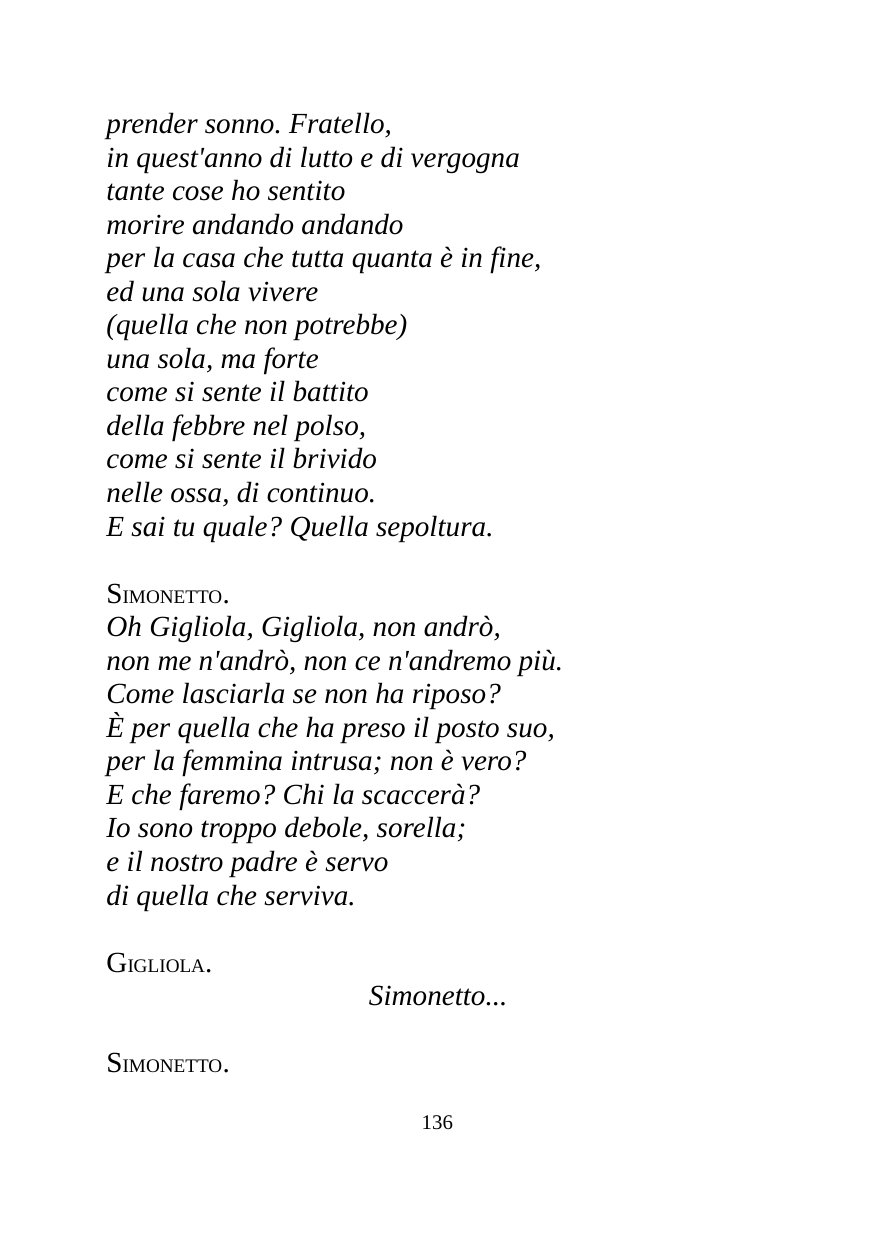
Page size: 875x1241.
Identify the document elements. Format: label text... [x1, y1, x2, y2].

text in quest'anno di lutto e di vergogna [106, 140, 768, 173]
text ed una sola vivere [106, 274, 768, 307]
text non me n'andrò, non ce n'andremo più. [106, 643, 768, 676]
text E sai tu quale? Quella sepoltura. [106, 509, 768, 542]
text una sola, ma forte [106, 341, 768, 374]
text E che faremo? Chi la scaccerà? [106, 777, 768, 811]
text tante cose ho sentito [106, 173, 768, 207]
text (quella che non potrebbe) [106, 307, 768, 341]
text È per quella che ha preso il posto suo, [106, 710, 768, 743]
text Gigliola. [106, 945, 768, 978]
text nelle ossa, di continuo. [106, 475, 768, 509]
text Io sono troppo debole, sorella; [106, 811, 768, 844]
text come si sente il battito [106, 374, 768, 408]
text Simonetto. [106, 1045, 768, 1079]
text di quella che serviva. [106, 878, 768, 911]
text Simonetto... [369, 978, 768, 1012]
text prender sonno. Fratello, [106, 106, 768, 140]
text morire andando andando [106, 207, 768, 240]
text della febbre nel polso, [106, 408, 768, 442]
text Come lasciarla se non ha riposo? [106, 676, 768, 710]
text per la casa che tutta quanta è in fine, [106, 240, 768, 274]
text Oh Gigliola, Gigliola, non andrò, [106, 609, 768, 643]
text Simonetto. [106, 576, 768, 609]
text come si sente il brivido [106, 442, 768, 475]
text per la femmina intrusa; non è vero? [106, 743, 768, 777]
text e il nostro padre è servo [106, 844, 768, 878]
